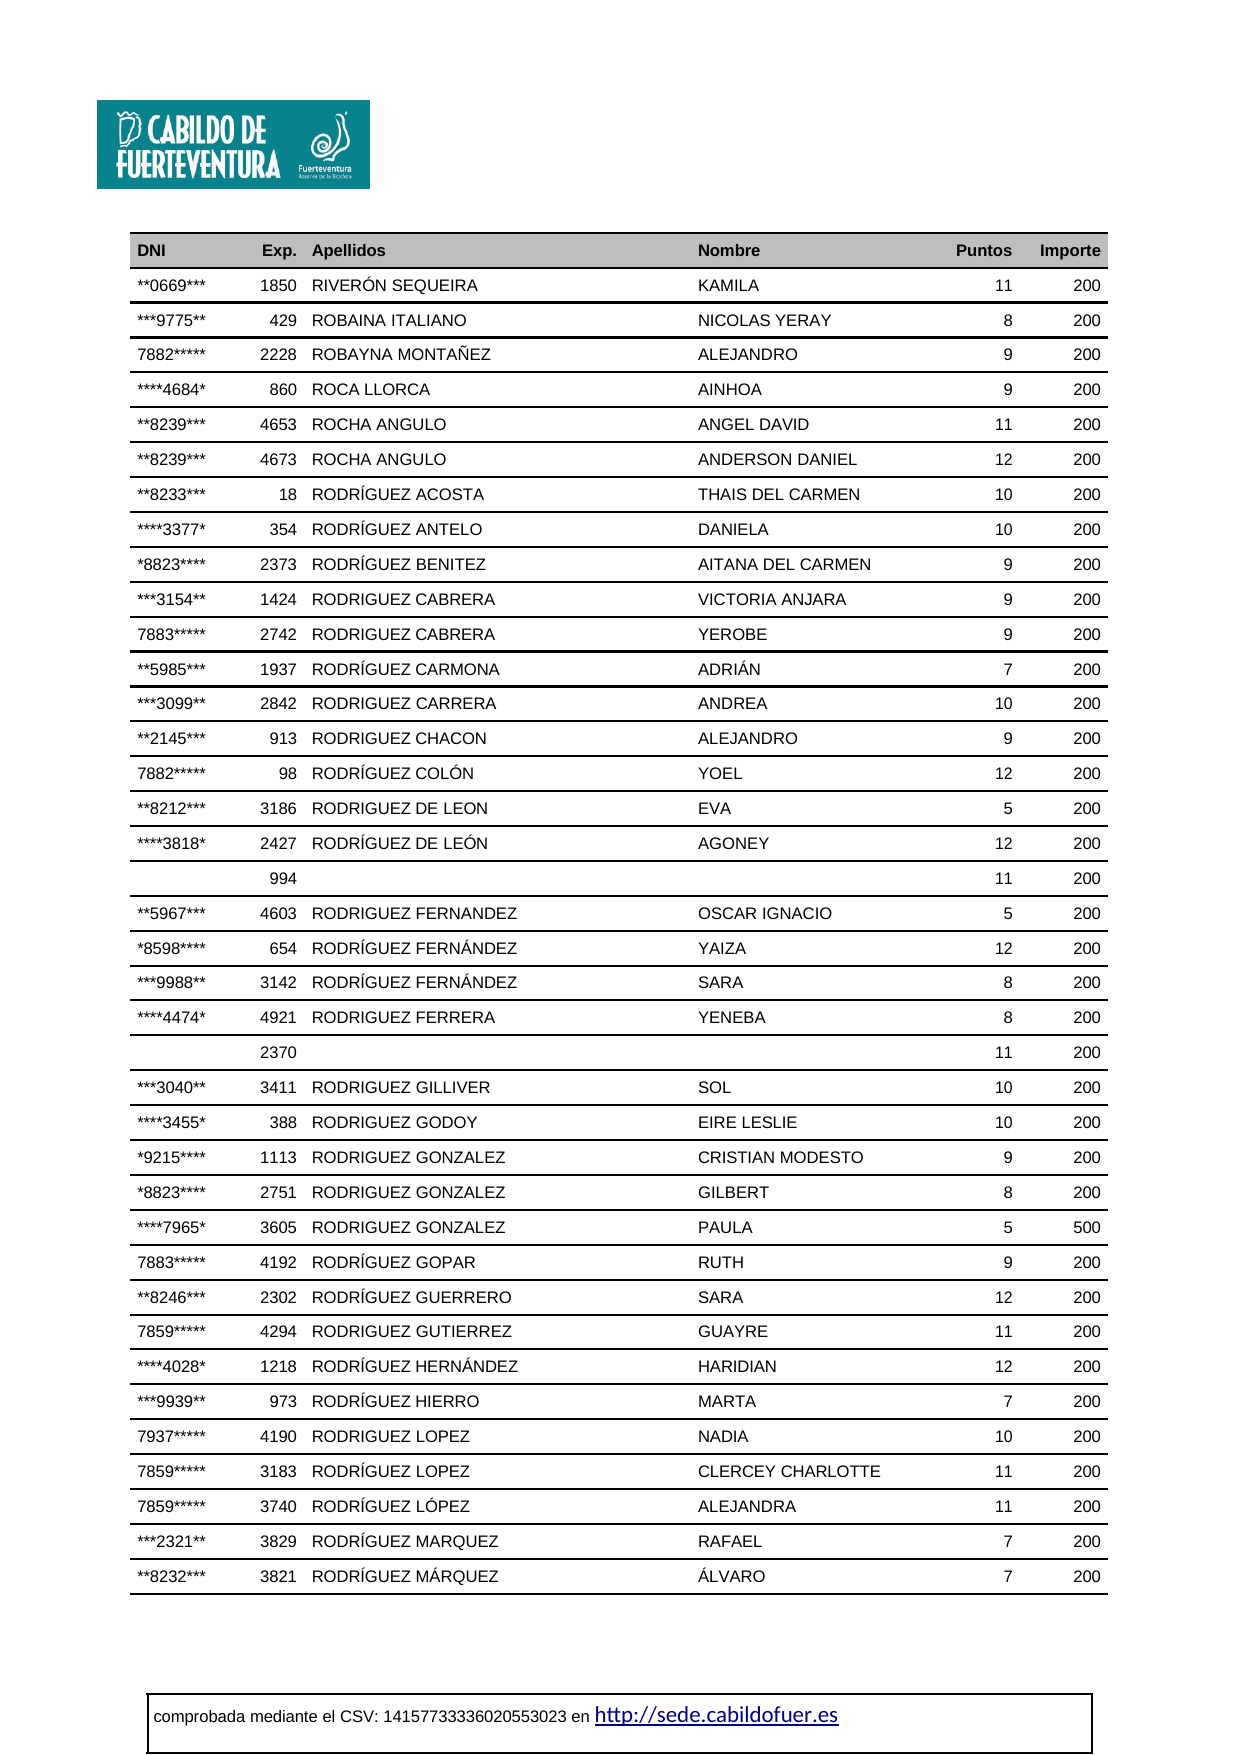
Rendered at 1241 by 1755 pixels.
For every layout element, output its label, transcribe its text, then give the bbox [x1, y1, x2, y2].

table_cell [609, 1036, 919, 1069]
table_cell GUAYRE [609, 1316, 919, 1348]
table_cell 500 [1026, 1211, 1108, 1244]
table_cell 4673 [233, 443, 304, 476]
table_cell 5 [919, 897, 1026, 929]
table_cell 3821 [233, 1560, 304, 1593]
table_cell ****4028* [130, 1350, 233, 1383]
table_cell 200 [1026, 862, 1108, 895]
table_cell 1937 [233, 653, 304, 685]
table_cell RODRIGUEZ CABRERA [304, 618, 609, 650]
table_cell RUTH [609, 1246, 919, 1278]
table_cell 2842 [233, 688, 304, 720]
table_cell 11 [919, 269, 1026, 301]
table_cell 200 [1026, 897, 1108, 929]
table_cell RAFAEL [609, 1525, 919, 1558]
table_cell 10 [919, 1106, 1026, 1139]
table_cell 98 [233, 757, 304, 790]
table_cell RODRÍGUEZ CARMONA [304, 653, 609, 685]
table_cell 200 [1026, 1420, 1108, 1453]
table_cell ÁLVARO [609, 1560, 919, 1593]
table_header DNI [130, 234, 233, 267]
table_cell 11 [919, 862, 1026, 895]
table_cell ROCHA ANGULO [304, 408, 609, 441]
table_cell *9215**** [130, 1141, 233, 1174]
table_cell 11 [919, 1490, 1026, 1523]
table_cell 11 [919, 1036, 1026, 1069]
table_cell ADRIÁN [609, 653, 919, 685]
table_cell RODRIGUEZ LOPEZ [304, 1420, 609, 1453]
table_cell ROBAYNA MONTAÑEZ [304, 339, 609, 371]
table_cell KAMILA [609, 269, 919, 301]
table_cell 12 [919, 827, 1026, 860]
table_cell 3142 [233, 967, 304, 999]
table_cell ***3099** [130, 688, 233, 720]
table_cell 200 [1026, 548, 1108, 581]
table_cell RODRIGUEZ CHACON [304, 722, 609, 755]
table_cell AINHOA [609, 373, 919, 406]
table_cell OSCAR IGNACIO [609, 897, 919, 929]
table_cell 4603 [233, 897, 304, 929]
table_cell [130, 1036, 233, 1069]
table_cell ALEJANDRO [609, 339, 919, 371]
table_cell [130, 862, 233, 895]
table_cell *8823**** [130, 1176, 233, 1209]
table_cell 200 [1026, 827, 1108, 860]
table_cell ROCA LLORCA [304, 373, 609, 406]
table_cell 2427 [233, 827, 304, 860]
table_cell RODRIGUEZ CARRERA [304, 688, 609, 720]
table_cell 11 [919, 408, 1026, 441]
table_cell 7883***** [130, 1246, 233, 1278]
table_cell 200 [1026, 304, 1108, 336]
table_cell 388 [233, 1106, 304, 1139]
table_cell 200 [1026, 1141, 1108, 1174]
table_cell ***3154** [130, 583, 233, 616]
table_cell 2228 [233, 339, 304, 371]
table_cell 7 [919, 653, 1026, 685]
table_cell ***9939** [130, 1385, 233, 1418]
table_cell 354 [233, 513, 304, 546]
table_cell 200 [1026, 1385, 1108, 1418]
table_cell 12 [919, 443, 1026, 476]
table_cell 9 [919, 548, 1026, 581]
table_cell RODRIGUEZ GODOY [304, 1106, 609, 1139]
table_cell 200 [1026, 688, 1108, 720]
table_cell **0669*** [130, 269, 233, 301]
table_cell 2373 [233, 548, 304, 581]
table_cell 9 [919, 373, 1026, 406]
table_cell 3740 [233, 1490, 304, 1523]
table_header Exp. [233, 234, 304, 267]
table_cell RODRÍGUEZ MARQUEZ [304, 1525, 609, 1558]
table_cell RODRÍGUEZ COLÓN [304, 757, 609, 790]
table_cell 7882***** [130, 339, 233, 371]
table_cell 9 [919, 1141, 1026, 1174]
table_cell 4921 [233, 1001, 304, 1034]
table_cell 9 [919, 618, 1026, 650]
table_cell ROCHA ANGULO [304, 443, 609, 476]
table_cell 3183 [233, 1455, 304, 1488]
table_cell 9 [919, 339, 1026, 371]
table_cell 10 [919, 688, 1026, 720]
table_cell 200 [1026, 1246, 1108, 1278]
table_cell 10 [919, 478, 1026, 511]
table_header Nombre [609, 234, 919, 267]
table_cell 18 [233, 478, 304, 511]
table_cell RIVERÓN SEQUEIRA [304, 269, 609, 301]
table_header Importe [1026, 234, 1108, 267]
table_cell 200 [1026, 1490, 1108, 1523]
table_cell SARA [609, 967, 919, 999]
table_cell **8239*** [130, 443, 233, 476]
table_cell RODRÍGUEZ DE LEÓN [304, 827, 609, 860]
table_cell 200 [1026, 1316, 1108, 1348]
table_cell 200 [1026, 513, 1108, 546]
table_cell HARIDIAN [609, 1350, 919, 1383]
table_cell [304, 1036, 609, 1069]
table_cell 4294 [233, 1316, 304, 1348]
table_cell PAULA [609, 1211, 919, 1244]
table_header Puntos [919, 234, 1026, 267]
table_cell THAIS DEL CARMEN [609, 478, 919, 511]
table_cell RODRIGUEZ DE LEON [304, 792, 609, 825]
table_cell ***9988** [130, 967, 233, 999]
table_cell ****4684* [130, 373, 233, 406]
table_cell ***3040** [130, 1071, 233, 1104]
table_cell EVA [609, 792, 919, 825]
table_cell 5 [919, 1211, 1026, 1244]
table_cell 913 [233, 722, 304, 755]
table_cell 7882***** [130, 757, 233, 790]
table_cell 3411 [233, 1071, 304, 1104]
table_cell 4192 [233, 1246, 304, 1278]
table_cell 200 [1026, 583, 1108, 616]
table_cell 200 [1026, 792, 1108, 825]
table_cell SOL [609, 1071, 919, 1104]
table_cell 200 [1026, 1455, 1108, 1488]
table_cell YEROBE [609, 618, 919, 650]
table_cell 12 [919, 932, 1026, 964]
table_cell RODRÍGUEZ GOPAR [304, 1246, 609, 1278]
table_cell NADIA [609, 1420, 919, 1453]
table_cell RODRÍGUEZ HIERRO [304, 1385, 609, 1418]
table_cell [609, 862, 919, 895]
table_cell MARTA [609, 1385, 919, 1418]
table_cell 5 [919, 792, 1026, 825]
table_cell 200 [1026, 1071, 1108, 1104]
table_cell 200 [1026, 1350, 1108, 1383]
table_cell ****4474* [130, 1001, 233, 1034]
table_cell 200 [1026, 1281, 1108, 1313]
table_cell 973 [233, 1385, 304, 1418]
table_cell SARA [609, 1281, 919, 1313]
table_cell RODRÍGUEZ MÁRQUEZ [304, 1560, 609, 1593]
table_cell 200 [1026, 1001, 1108, 1034]
table_cell RODRIGUEZ GONZALEZ [304, 1211, 609, 1244]
table_cell 200 [1026, 408, 1108, 441]
table_cell 8 [919, 967, 1026, 999]
table_cell **8246*** [130, 1281, 233, 1313]
table_cell 1850 [233, 269, 304, 301]
table_cell *8823**** [130, 548, 233, 581]
table_cell ****3377* [130, 513, 233, 546]
table_cell 200 [1026, 1106, 1108, 1139]
table_cell **8212*** [130, 792, 233, 825]
table_cell 7 [919, 1525, 1026, 1558]
table_cell 3829 [233, 1525, 304, 1558]
table_cell ***9775** [130, 304, 233, 336]
table_header Apellidos [304, 234, 609, 267]
table_cell RODRIGUEZ GILLIVER [304, 1071, 609, 1104]
table_cell 9 [919, 1246, 1026, 1278]
table_cell RODRÍGUEZ LOPEZ [304, 1455, 609, 1488]
table_cell 200 [1026, 269, 1108, 301]
table_cell ROBAINA ITALIANO [304, 304, 609, 336]
table_cell RODRÍGUEZ LÓPEZ [304, 1490, 609, 1523]
table_cell 2751 [233, 1176, 304, 1209]
table_cell ***2321** [130, 1525, 233, 1558]
table_cell 200 [1026, 932, 1108, 964]
table_cell RODRIGUEZ CABRERA [304, 583, 609, 616]
table_cell 10 [919, 513, 1026, 546]
table_cell 10 [919, 1071, 1026, 1104]
table_cell 200 [1026, 967, 1108, 999]
table_cell AGONEY [609, 827, 919, 860]
table_cell RODRIGUEZ GONZALEZ [304, 1141, 609, 1174]
table_cell ****7965* [130, 1211, 233, 1244]
table_cell 4190 [233, 1420, 304, 1453]
table_cell 7883***** [130, 618, 233, 650]
table_cell ANDERSON DANIEL [609, 443, 919, 476]
table_cell NICOLAS YERAY [609, 304, 919, 336]
table_cell 7937***** [130, 1420, 233, 1453]
table_cell **2145*** [130, 722, 233, 755]
table_cell AITANA DEL CARMEN [609, 548, 919, 581]
table_cell CLERCEY CHARLOTTE [609, 1455, 919, 1488]
table_cell RODRIGUEZ GONZALEZ [304, 1176, 609, 1209]
table_cell 2370 [233, 1036, 304, 1069]
table_cell DANIELA [609, 513, 919, 546]
table_cell 200 [1026, 1176, 1108, 1209]
table_cell 11 [919, 1316, 1026, 1348]
table_cell 9 [919, 722, 1026, 755]
table_cell RODRÍGUEZ HERNÁNDEZ [304, 1350, 609, 1383]
table_cell RODRÍGUEZ FERNÁNDEZ [304, 967, 609, 999]
table_cell RODRÍGUEZ ACOSTA [304, 478, 609, 511]
table_cell **8239*** [130, 408, 233, 441]
table_cell RODRIGUEZ GUTIERREZ [304, 1316, 609, 1348]
table_cell 12 [919, 1350, 1026, 1383]
table_cell 12 [919, 757, 1026, 790]
table_cell 200 [1026, 1560, 1108, 1593]
table_cell 10 [919, 1420, 1026, 1453]
table_cell *8598**** [130, 932, 233, 964]
table_cell 9 [919, 583, 1026, 616]
table_cell 12 [919, 1281, 1026, 1313]
table_cell 7 [919, 1385, 1026, 1418]
table_cell **5985*** [130, 653, 233, 685]
table_cell ****3818* [130, 827, 233, 860]
table_cell 200 [1026, 443, 1108, 476]
table_cell RODRIGUEZ FERRERA [304, 1001, 609, 1034]
table_cell 200 [1026, 373, 1108, 406]
table_cell YAIZA [609, 932, 919, 964]
table_cell RODRÍGUEZ BENITEZ [304, 548, 609, 581]
table_cell CRISTIAN MODESTO [609, 1141, 919, 1174]
table_cell **8233*** [130, 478, 233, 511]
table_cell [304, 862, 609, 895]
table_cell ALEJANDRO [609, 722, 919, 755]
table_cell 200 [1026, 722, 1108, 755]
table_cell ANDREA [609, 688, 919, 720]
table_cell 8 [919, 1001, 1026, 1034]
table_cell 7 [919, 1560, 1026, 1593]
table_cell 1113 [233, 1141, 304, 1174]
table_cell 1424 [233, 583, 304, 616]
table_cell RODRÍGUEZ FERNÁNDEZ [304, 932, 609, 964]
table_cell RODRÍGUEZ GUERRERO [304, 1281, 609, 1313]
table_cell GILBERT [609, 1176, 919, 1209]
table_cell 2742 [233, 618, 304, 650]
table_cell 429 [233, 304, 304, 336]
table_cell 3186 [233, 792, 304, 825]
table_cell YENEBA [609, 1001, 919, 1034]
table_cell **5967*** [130, 897, 233, 929]
table_cell 200 [1026, 618, 1108, 650]
table_cell 8 [919, 304, 1026, 336]
table_cell RODRÍGUEZ ANTELO [304, 513, 609, 546]
table_cell 994 [233, 862, 304, 895]
table_cell YOEL [609, 757, 919, 790]
table_cell 200 [1026, 478, 1108, 511]
table_cell 654 [233, 932, 304, 964]
table_cell 200 [1026, 653, 1108, 685]
table_cell 200 [1026, 1036, 1108, 1069]
table_cell **8232*** [130, 1560, 233, 1593]
table_cell RODRIGUEZ FERNANDEZ [304, 897, 609, 929]
table_cell 4653 [233, 408, 304, 441]
table_cell 2302 [233, 1281, 304, 1313]
table_cell 1218 [233, 1350, 304, 1383]
table_cell EIRE LESLIE [609, 1106, 919, 1139]
table_cell 200 [1026, 757, 1108, 790]
table_cell 7859***** [130, 1490, 233, 1523]
table_cell VICTORIA ANJARA [609, 583, 919, 616]
table_cell ANGEL DAVID [609, 408, 919, 441]
table_cell 200 [1026, 1525, 1108, 1558]
table_cell 3605 [233, 1211, 304, 1244]
table_cell 8 [919, 1176, 1026, 1209]
table_cell ****3455* [130, 1106, 233, 1139]
table_cell 7859***** [130, 1316, 233, 1348]
table_cell 860 [233, 373, 304, 406]
table_cell 200 [1026, 339, 1108, 371]
table_cell ALEJANDRA [609, 1490, 919, 1523]
table_cell 7859***** [130, 1455, 233, 1488]
table_cell 11 [919, 1455, 1026, 1488]
